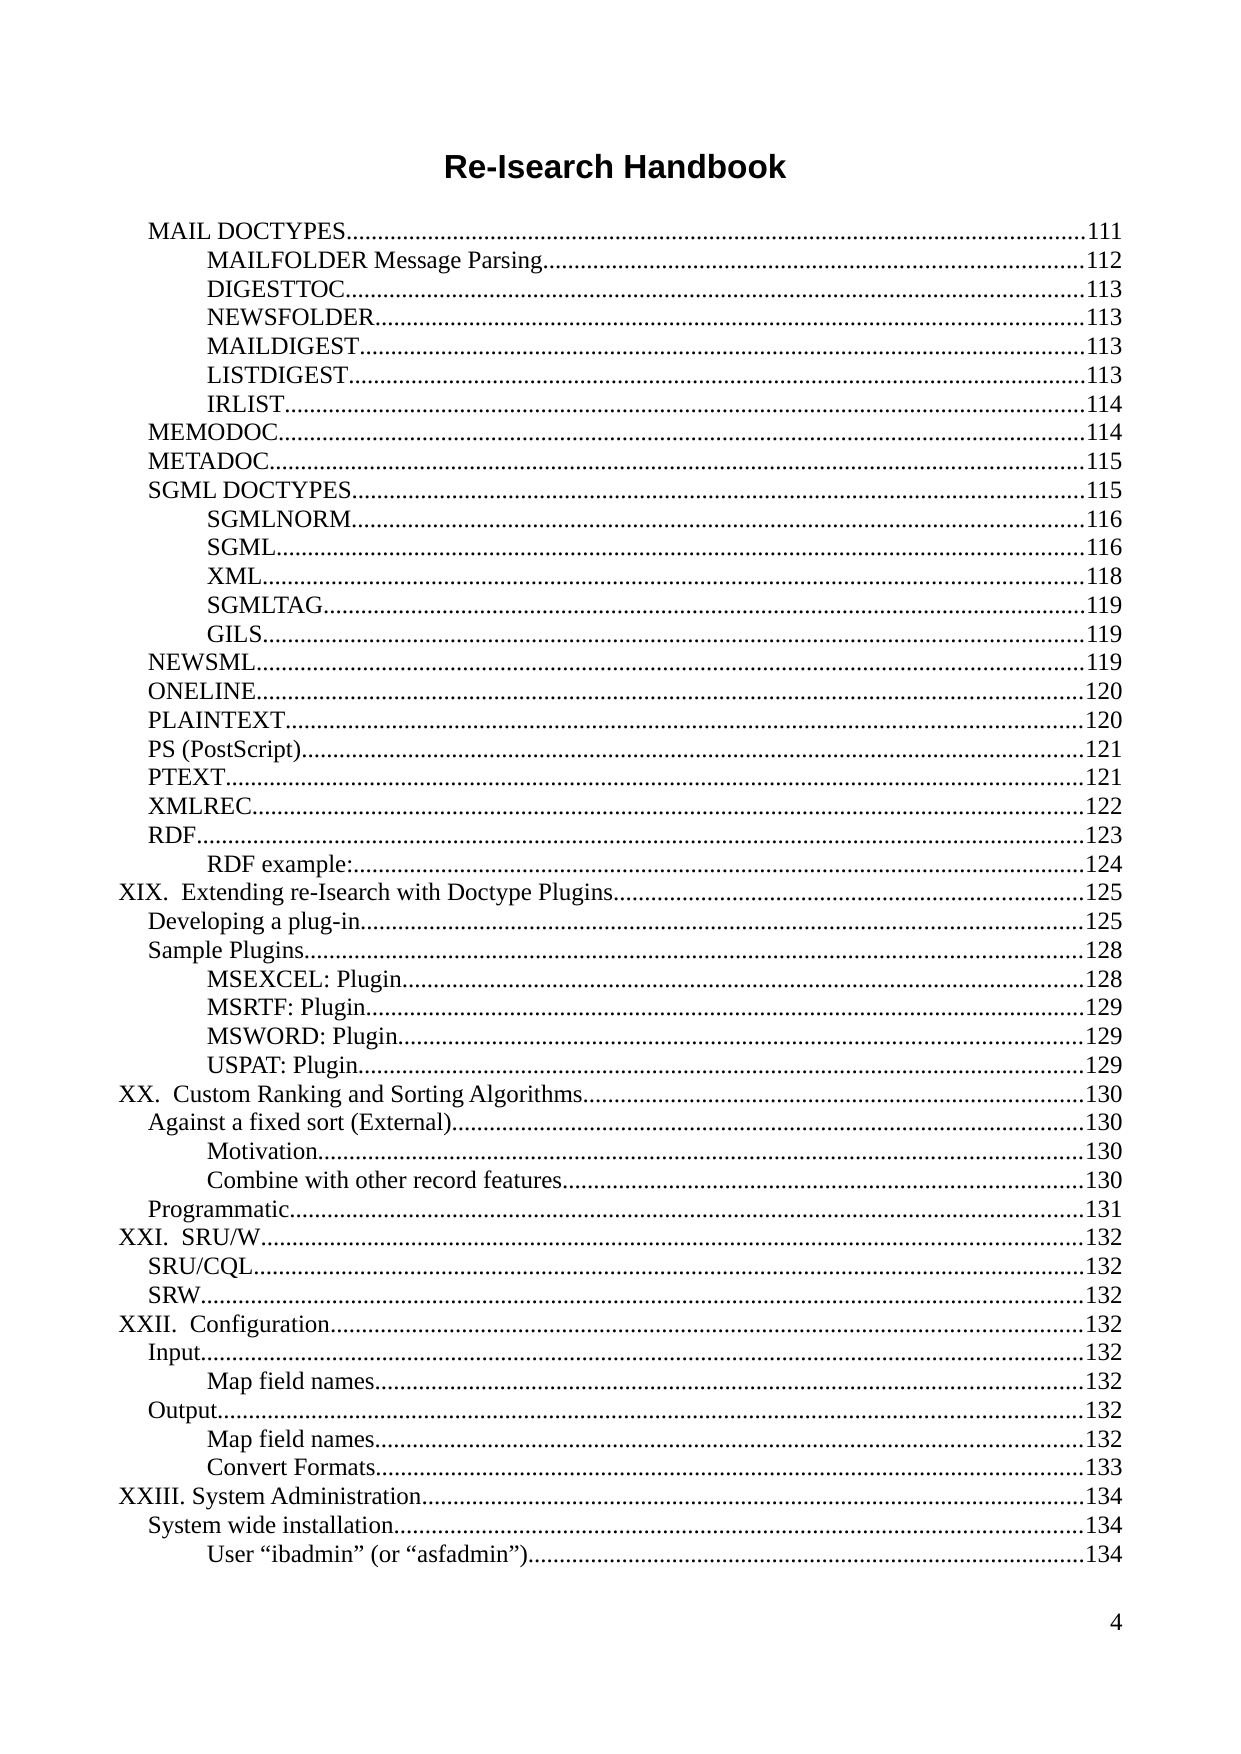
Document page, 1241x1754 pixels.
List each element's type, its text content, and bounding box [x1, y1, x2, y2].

text Sample Plugins 128 [148, 935, 1122, 964]
text XX. Custom Ranking and Sorting Algorithms 130 [118, 1079, 1122, 1107]
text Input 132 [148, 1337, 1122, 1366]
text User “ibadmin” (or “asfadmin”) 134 [207, 1539, 1122, 1567]
text SGML DOCTYPES 115 [148, 475, 1122, 504]
text NEWSML 119 [148, 647, 1122, 676]
text PS (PostScript) 121 [148, 734, 1122, 762]
text DIGESTTOC 113 [207, 274, 1122, 302]
text SGMLNORM 116 [207, 504, 1122, 532]
text MSRTF: Plugin 129 [207, 992, 1122, 1021]
text IRLIST 114 [207, 389, 1122, 417]
text MSWORD: Plugin 129 [207, 1021, 1122, 1050]
text XIX. Extending re-Isearch with Doctype Plugins 125 [118, 877, 1122, 906]
text Map field names 132 [207, 1366, 1122, 1395]
text PTEXT 121 [148, 762, 1122, 791]
text XXIII. System Administration 134 [118, 1481, 1122, 1510]
text Programmatic 131 [148, 1194, 1122, 1222]
text MAILFOLDER Message Parsing 112 [207, 245, 1122, 274]
text Against a fixed sort (External) 130 [148, 1107, 1122, 1136]
text Developing a plug-in 125 [148, 906, 1122, 935]
text SGML 116 [207, 532, 1122, 561]
text MSEXCEL: Plugin 128 [207, 964, 1122, 992]
text GILS 119 [207, 619, 1122, 647]
text SGMLTAG 119 [207, 590, 1122, 619]
text MAILDIGEST 113 [207, 331, 1122, 360]
text XXI. SRU/W 132 [118, 1222, 1122, 1251]
text Combine with other record features 130 [207, 1165, 1122, 1194]
text PLAINTEXT 120 [148, 705, 1122, 734]
text XML 118 [207, 561, 1122, 590]
text Convert Formats 133 [207, 1452, 1122, 1481]
text XXII. Configuration 132 [118, 1309, 1122, 1337]
text Map field names 132 [207, 1424, 1122, 1452]
text Motivation 130 [207, 1136, 1122, 1165]
text ONELINE 120 [148, 676, 1122, 705]
text RDF 123 [148, 820, 1122, 849]
text SRU/CQL 132 [148, 1251, 1122, 1280]
text USPAT: Plugin 129 [207, 1050, 1122, 1079]
text NEWSFOLDER 113 [207, 302, 1122, 331]
text SRW 132 [148, 1280, 1122, 1309]
text RDF example: 124 [207, 849, 1122, 877]
text MEMODOC 114 [148, 417, 1122, 446]
text System wide installation 134 [148, 1510, 1122, 1539]
text Output 132 [148, 1395, 1122, 1424]
text METADOC 115 [148, 446, 1122, 475]
text LISTDIGEST 113 [207, 360, 1122, 389]
text XMLREC 122 [148, 791, 1122, 820]
text MAIL DOCTYPES 111 [148, 216, 1122, 245]
